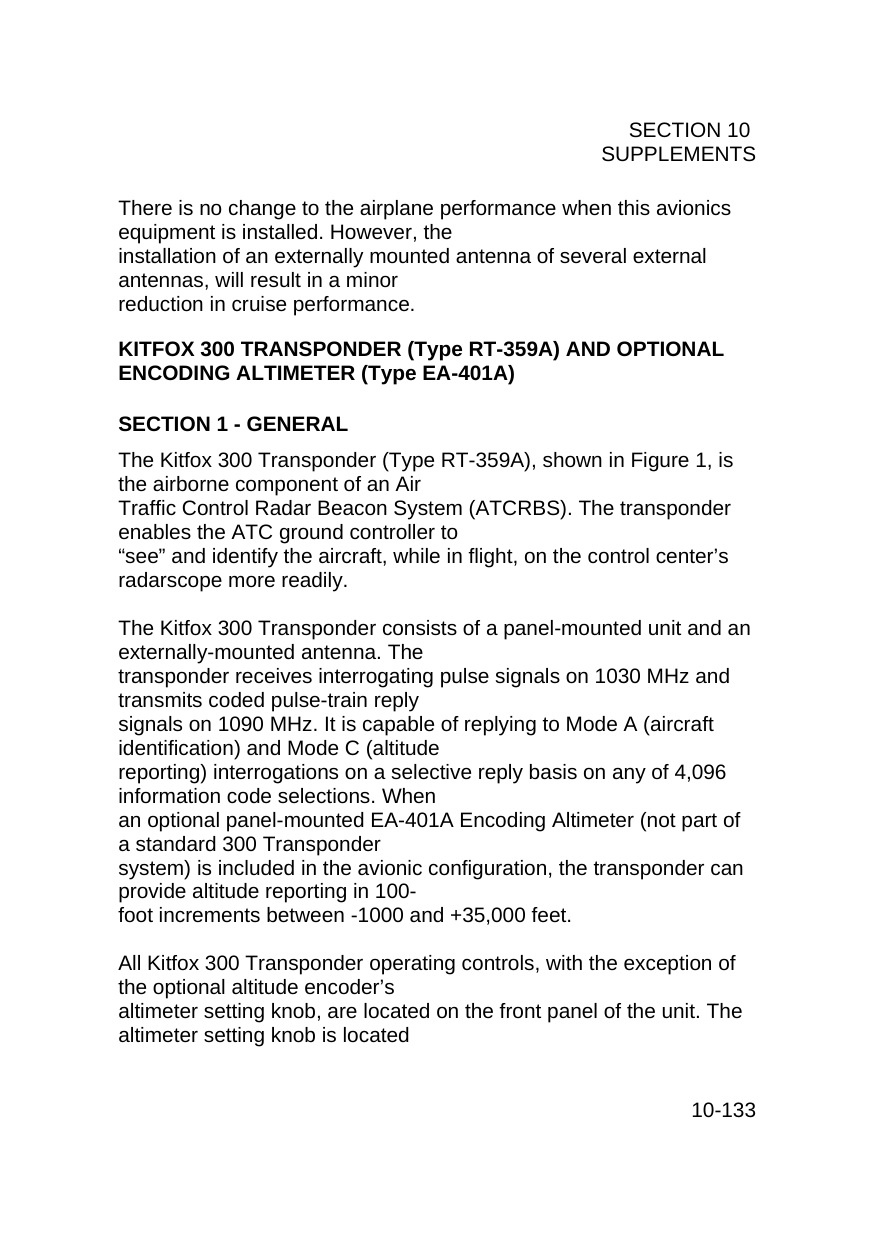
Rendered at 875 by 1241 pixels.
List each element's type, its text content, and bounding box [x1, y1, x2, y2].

text system) is included in the avionic configuration, the transponder can provide altitude reporting in 100- [118, 855, 756, 903]
text Traffic Control Radar Beacon System (ATCRBS). The transponder enables the ATC ground controller to [118, 496, 756, 544]
text signals on 1090 MHz. It is capable of replying to Mode A (aircraft identification) and Mode C (altitude [118, 712, 756, 759]
text transponder receives interrogating pulse signals on 1030 MHz and transmits coded pulse-train reply [118, 664, 756, 712]
subtitle KITFOX 300 TRANSPONDER (Type RT-359A) AND OPTIONAL ENCODING ALTIMETER (Type EA-401A) [118, 337, 756, 384]
text The Kitfox 300 Transponder (Type RT-359A), shown in Figure 1, is the airborne component of an Air [118, 448, 756, 496]
text altimeter setting knob, are located on the front panel of the unit. The altimeter setting knob is located [118, 999, 756, 1047]
text reporting) interrogations on a selective reply basis on any of 4,096 information code selections. When [118, 759, 756, 807]
text an optional panel-mounted EA-401A Encoding Altimeter (not part of a standard 300 Transponder [118, 807, 756, 855]
text installation of an externally mounted antenna of several external antennas, will result in a minor [118, 244, 756, 292]
text All Kitfox 300 Transponder operating controls, with the exception of the optional altitude encoder’s [118, 951, 756, 999]
subtitle SECTION 1 - GENERAL [118, 412, 756, 436]
text “see” and identify the aircraft, while in flight, on the control center’s radarscope more readily. [118, 544, 756, 592]
text reduction in cruise performance. [118, 292, 756, 316]
text foot increments between -1000 and +35,000 feet. [118, 903, 756, 927]
text There is no change to the airplane performance when this avionics equipment is installed. However, the [118, 196, 756, 244]
text The Kitfox 300 Transponder consists of a panel-mounted unit and an externally-mounted antenna. The [118, 616, 756, 664]
